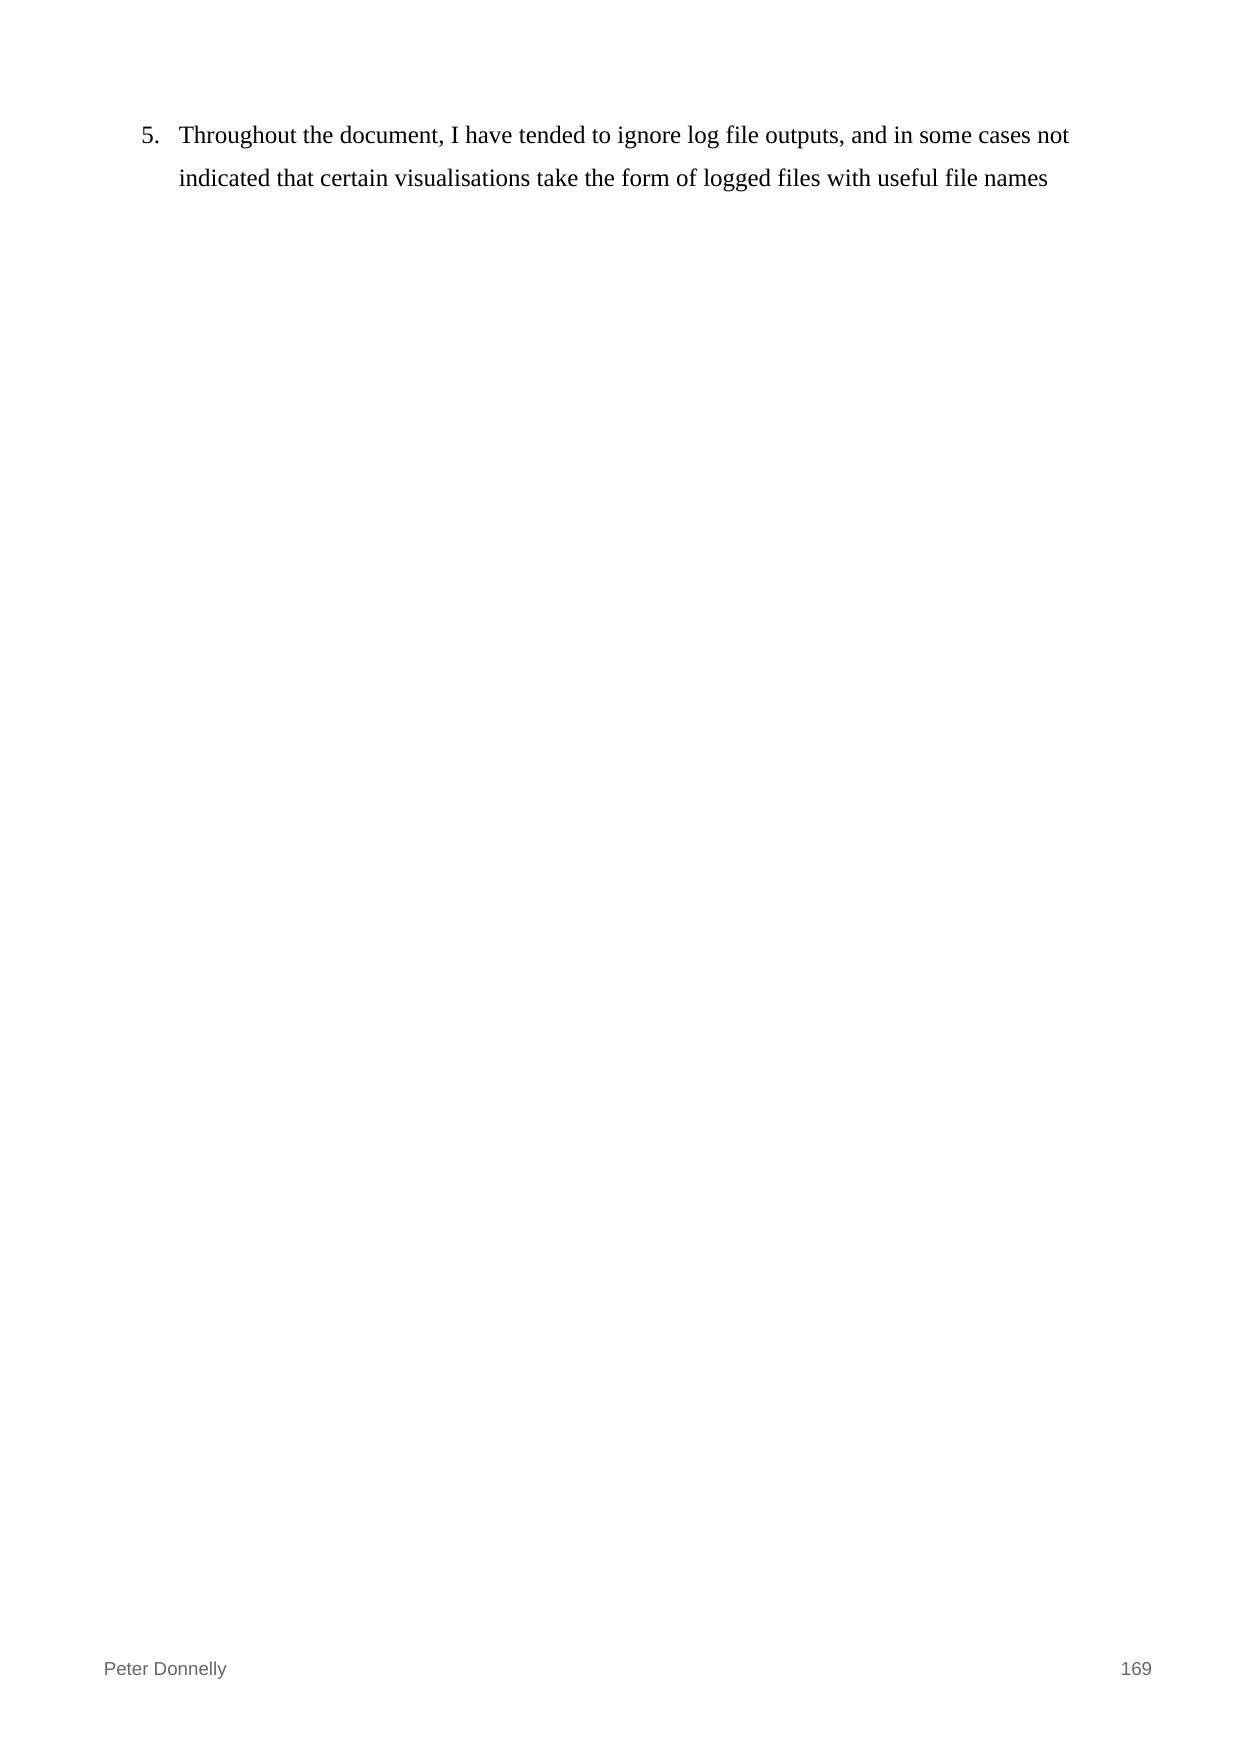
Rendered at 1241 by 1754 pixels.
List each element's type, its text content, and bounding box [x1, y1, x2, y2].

list Throughout the document, I have tended to ignore log file outputs, and in some cases not indicated that certain visualisations take the form of logged files with useful file names [141, 120, 1146, 192]
